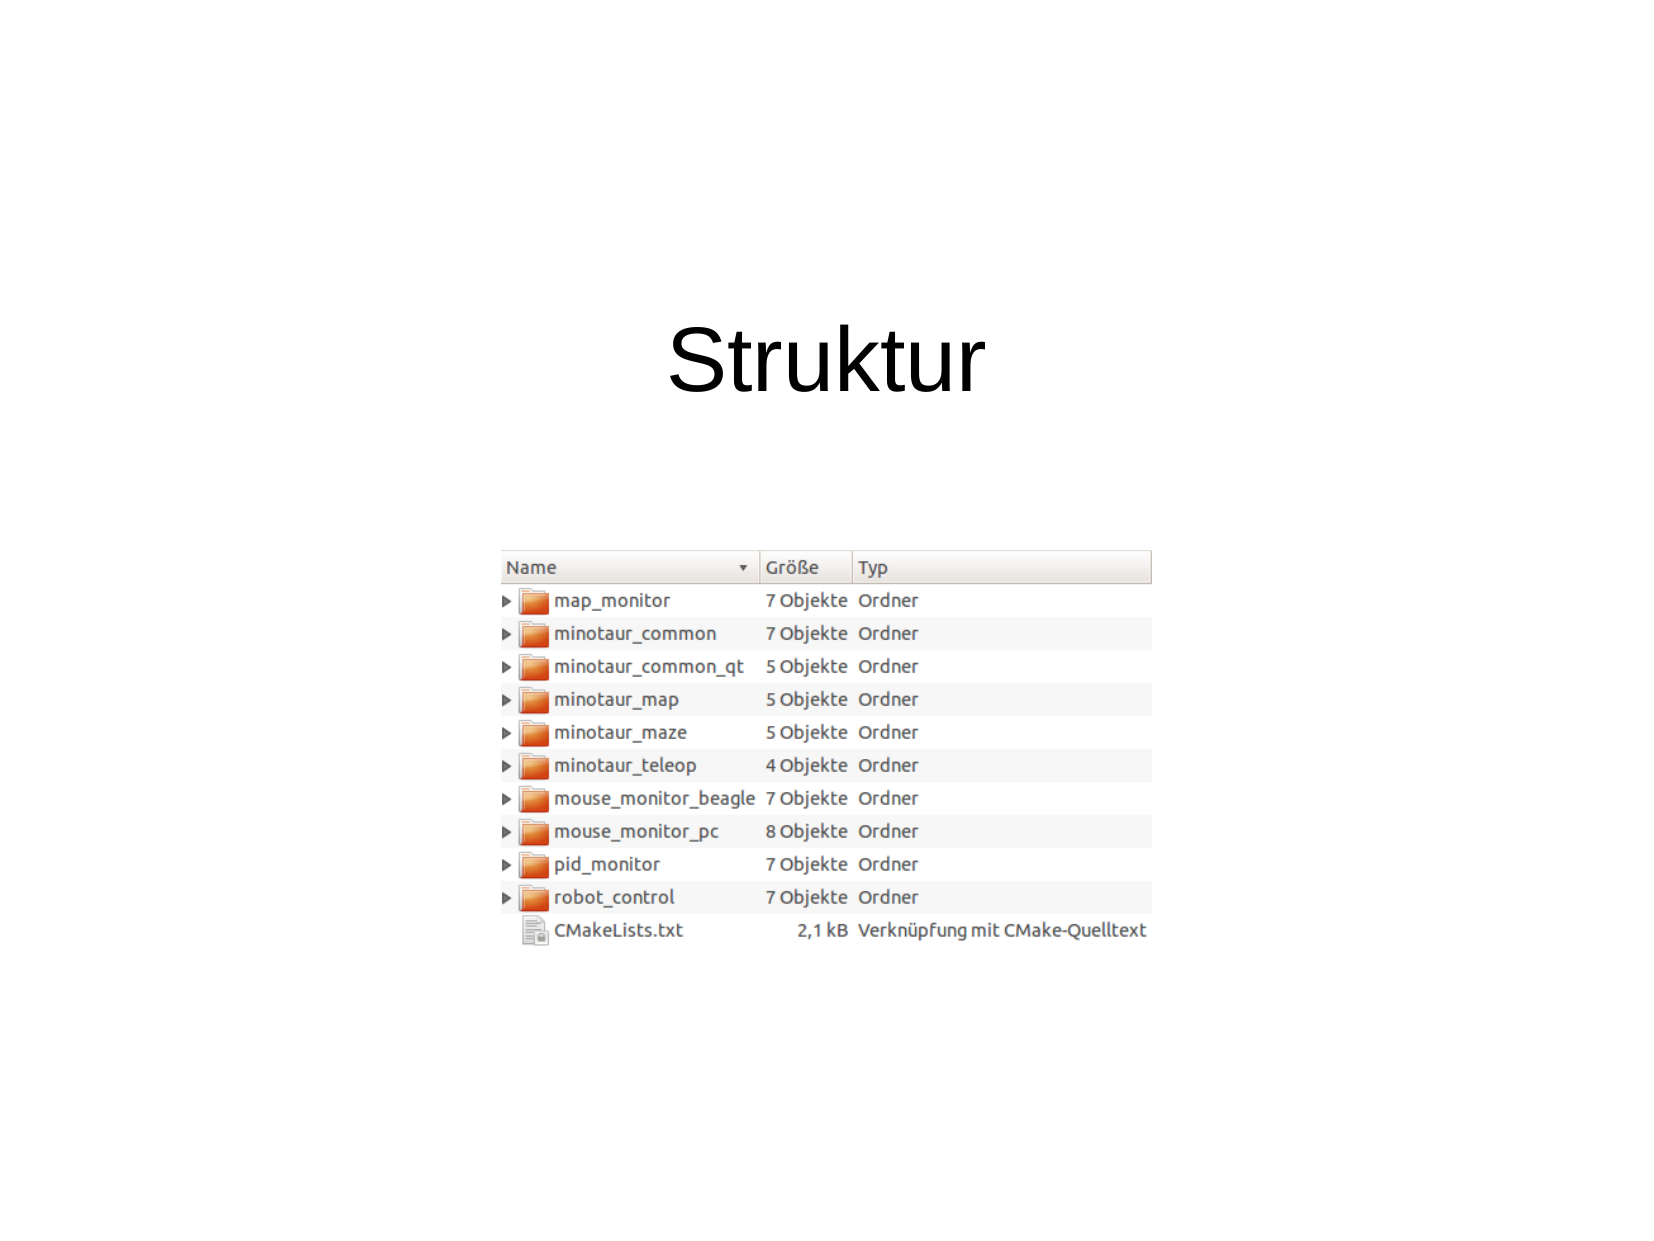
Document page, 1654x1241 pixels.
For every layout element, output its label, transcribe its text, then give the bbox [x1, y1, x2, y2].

title Struktur [82, 256, 1571, 464]
picture [501, 550, 1152, 947]
